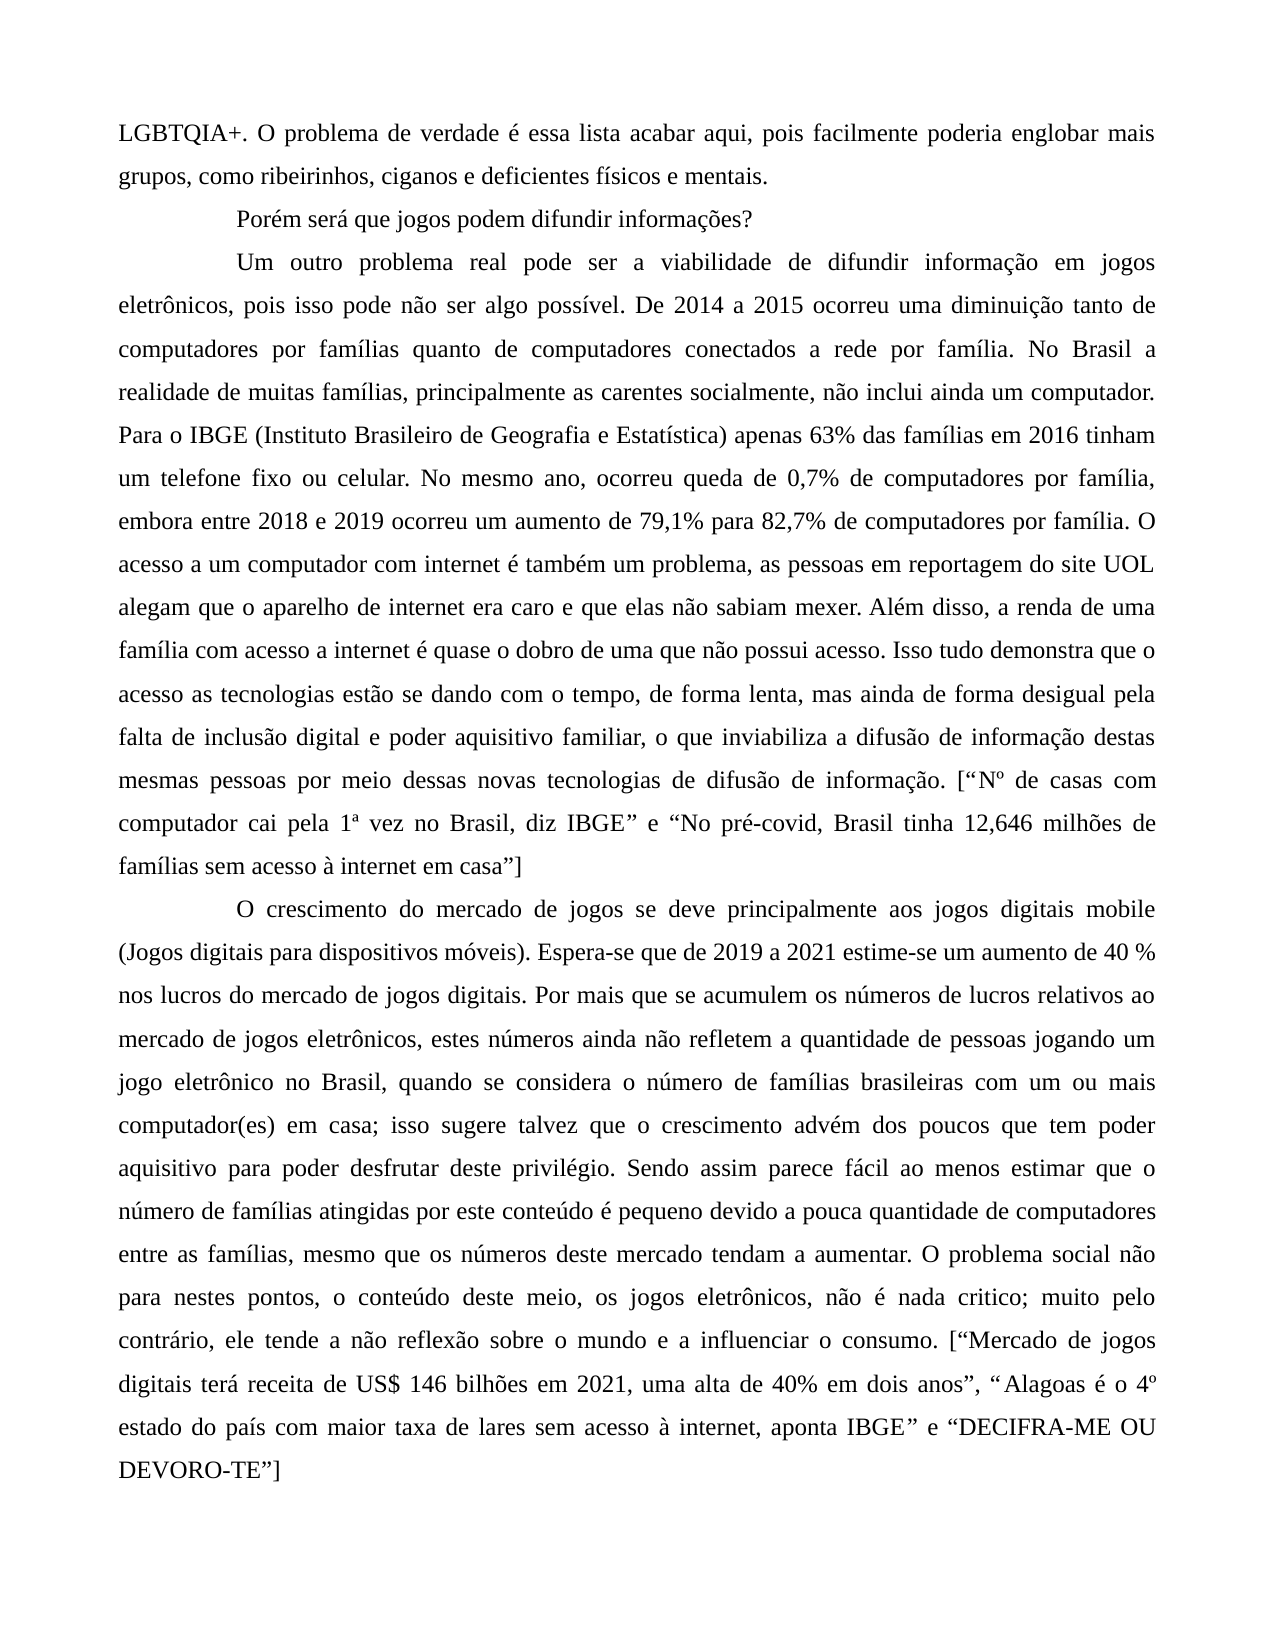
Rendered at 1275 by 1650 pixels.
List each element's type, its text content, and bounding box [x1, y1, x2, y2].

text O crescimento do mercado de jogos se deve principalmente aos jogos digitais mobile (Jogos digitais para dispositivos móveis). Espera-se que de 2019 a 2021 estime-se um aumento de 40 % nos lucros do mercado de jogos digitais. Por mais que se acumulem os números de lucros relativos ao mercado de jogos eletrônicos, estes números ainda não refletem a quantidade de pessoas jogando um jogo eletrônico no Brasil, quando se considera o número de famílias brasileiras com um ou mais computador(es) em casa; isso sugere talvez que o crescimento advém dos poucos que tem poder aquisitivo para poder desfrutar deste privilégio. Sendo assim parece fácil ao menos estimar que o número de famílias atingidas por este conteúdo é pequeno devido a pouca quantidade de computadores entre as famílias, mesmo que os números deste mercado tendam a aumentar. O problema social não para nestes pontos, o conteúdo deste meio, os jogos eletrônicos, não é nada critico; muito pelo contrário, ele tende a não reflexão sobre o mundo e a influenciar o consumo. [“Mercado de jogos digitais terá receita de US$ 146 bilhões em 2021, uma alta de 40% em dois anos”, “Alagoas é o 4º estado do país com maior taxa de lares sem acesso à internet, aponta IBGE” e “DECIFRA-ME OU DEVORO-TE”] [118, 894, 1157, 1484]
text LGBTQIA+. O problema de verdade é essa lista acabar aqui, pois facilmente poderia englobar mais grupos, como ribeirinhos, ciganos e deficientes físicos e mentais. [118, 118, 1157, 190]
text Um outro problema real pode ser a viabilidade de difundir informação em jogos eletrônicos, pois isso pode não ser algo possível. De 2014 a 2015 ocorreu uma diminuição tanto de computadores por famílias quanto de computadores conectados a rede por família. No Brasil a realidade de muitas famílias, principalmente as carentes socialmente, não inclui ainda um computador. Para o IBGE (Instituto Brasileiro de Geografia e Estatística) apenas 63% das famílias em 2016 tinham um telefone fixo ou celular. No mesmo ano, ocorreu queda de 0,7% de computadores por família, embora entre 2018 e 2019 ocorreu um aumento de 79,1% para 82,7% de computadores por família. O acesso a um computador com internet é também um problema, as pessoas em reportagem do site UOL alegam que o aparelho de internet era caro e que elas não sabiam mexer. Além disso, a renda de uma família com acesso a internet é quase o dobro de uma que não possui acesso. Isso tudo demonstra que o acesso as tecnologias estão se dando com o tempo, de forma lenta, mas ainda de forma desigual pela falta de inclusão digital e poder aquisitivo familiar, o que inviabiliza a difusão de informação destas mesmas pessoas por meio dessas novas tecnologias de difusão de informação. [“Nº de casas com computador cai pela 1ª vez no Brasil, diz IBGE” e “No pré-covid, Brasil tinha 12,646 milhões de famílias sem acesso à internet em casa”] [118, 247, 1157, 880]
text Porém será que jogos podem difundir informações? [118, 204, 1157, 233]
